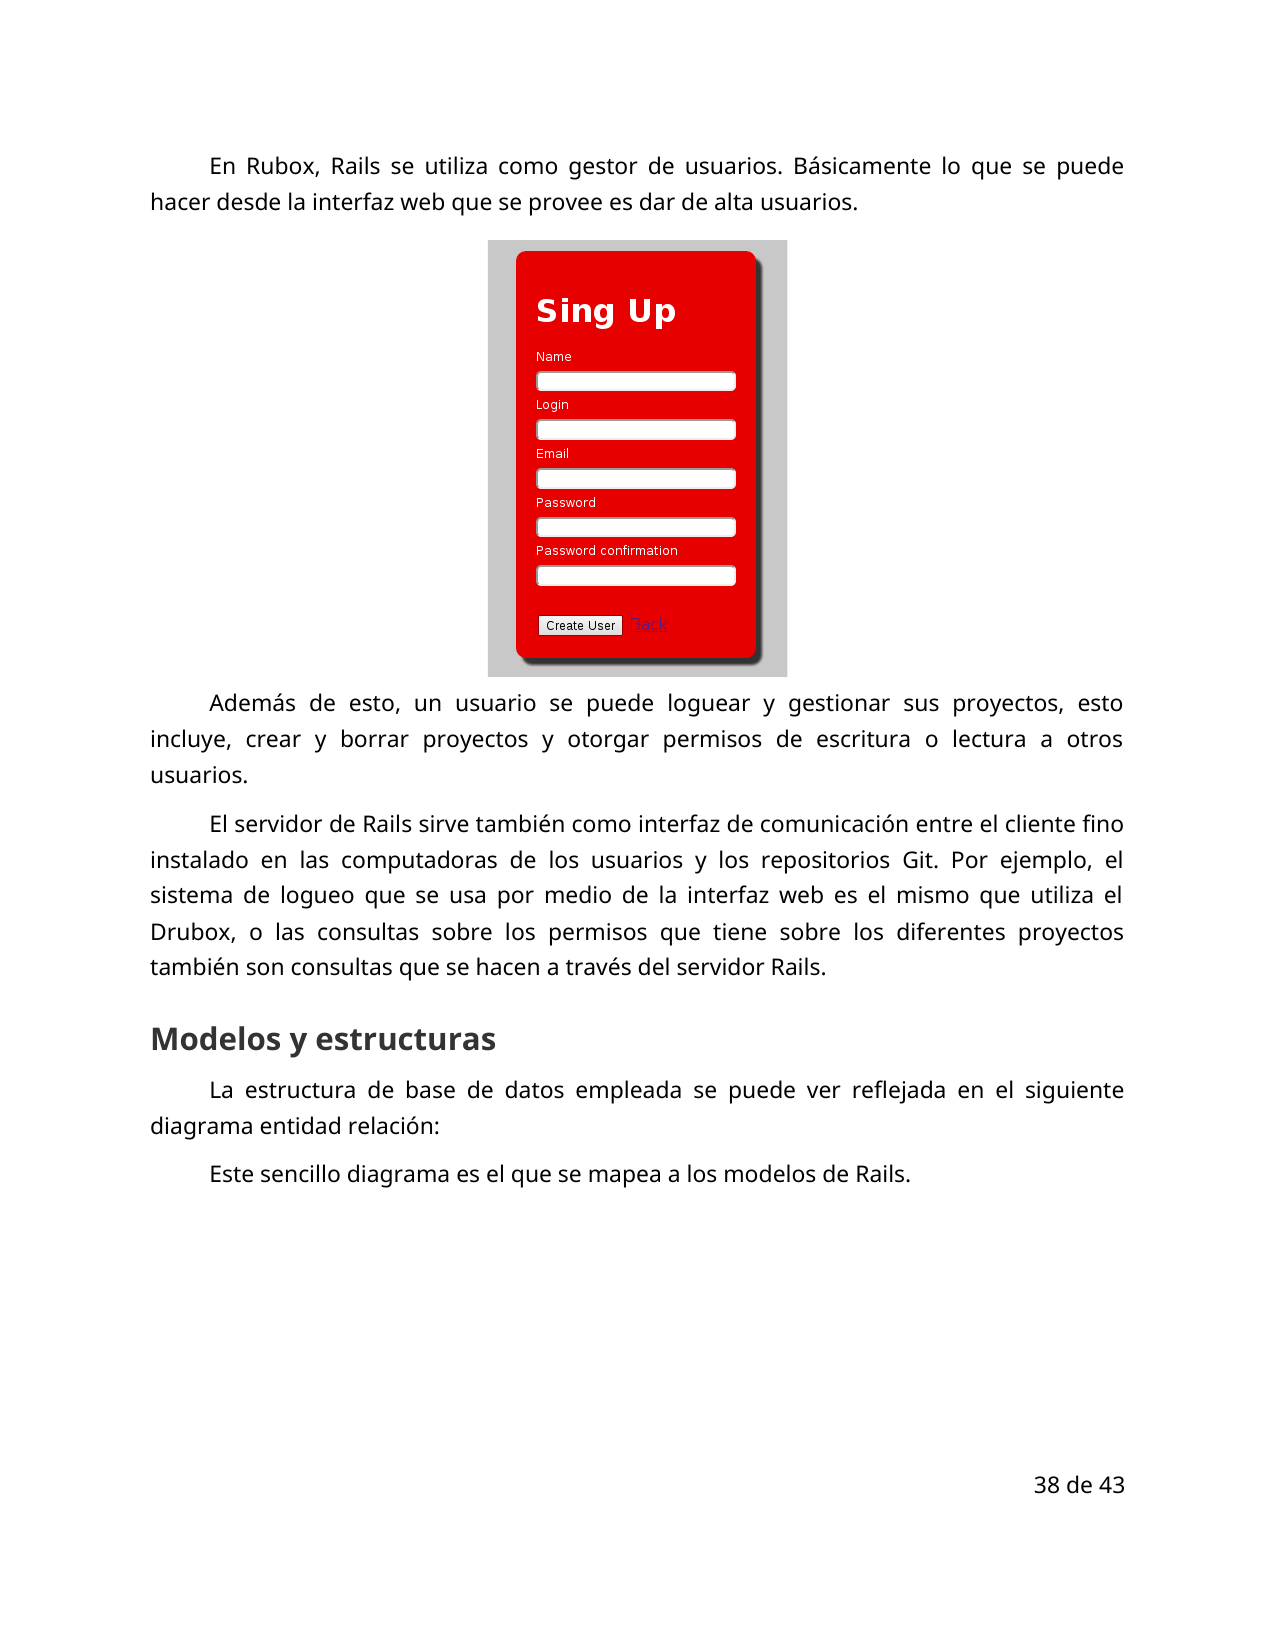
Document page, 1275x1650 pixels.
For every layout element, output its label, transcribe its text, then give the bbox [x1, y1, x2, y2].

text Además de esto, un usuario se puede loguear y gestionar sus proyectos, esto incluye, crear y borrar proyectos y otorgar permisos de escritura o lectura a otros usuarios. [150, 677, 1125, 790]
subtitle Modelos y estructuras [150, 1016, 1125, 1059]
text La estructura de base de datos empleada se puede ver reflejada en el siguiente diagrama entidad relación: [150, 1074, 1125, 1141]
picture [487, 240, 788, 677]
text En Rubox, Rails se utiliza como gestor de usuarios. Básicamente lo que se puede hacer desde la interfaz web que se provee es dar de alta usuarios. [150, 150, 1125, 217]
text El servidor de Rails sirve también como interfaz de comunicación entre el cliente fino instalado en las computadoras de los usuarios y los repositorios Git. Por ejemplo, el sistema de logueo que se usa por medio de la interfaz web es el mismo que utiliza el Drubox, o las consultas sobre los permisos que tiene sobre los diferentes proyectos también son consultas que se hacen a través del servidor Rails. [150, 808, 1125, 983]
text Este sencillo diagrama es el que se mapea a los modelos de Rails. [150, 1158, 1125, 1189]
